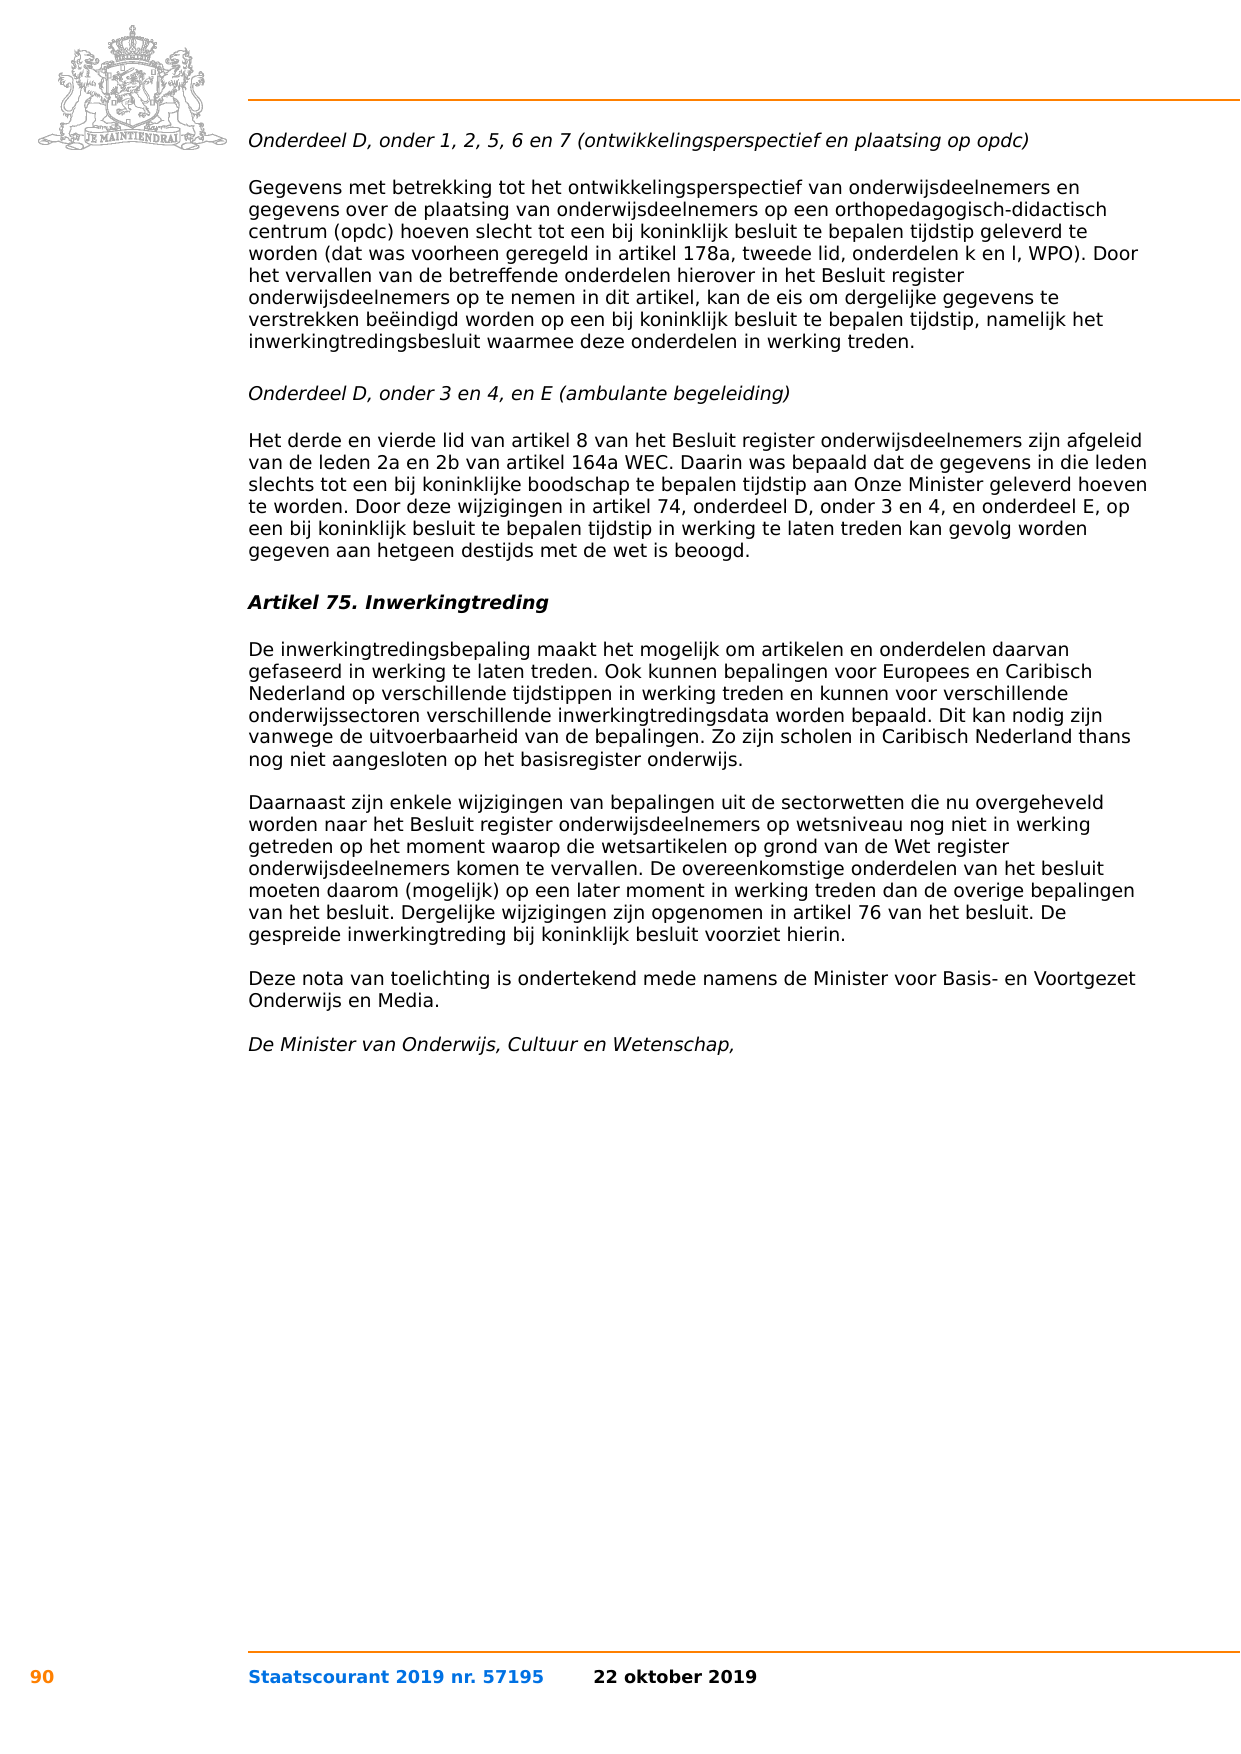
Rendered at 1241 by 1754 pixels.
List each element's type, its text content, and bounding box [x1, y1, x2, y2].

text Deze nota van toelichting is ondertekend mede namens de Minister voor Basis- en Voortgezet Onderwijs en Media. [248, 968, 1163, 1012]
text Gegevens met betrekking tot het ontwikkelingsperspectief van onderwijsdeelnemers en gegevens over de plaatsing van onderwijsdeelnemers op een orthopedagogisch-didactisch centrum (opdc) hoeven slecht tot een bij koninklijk besluit te bepalen tijdstip geleverd te worden (dat was voorheen geregeld in artikel 178a, tweede lid, onderdelen k en l, WPO). Door het vervallen van de betreffende onderdelen hierover in het Besluit register onderwijsdeelnemers op te nemen in dit artikel, kan de eis om dergelijke gegevens te verstrekken beëindigd worden op een bij koninklijk besluit te bepalen tijdstip, namelijk het inwerkingtredingsbesluit waarmee deze onderdelen in werking treden. [248, 177, 1163, 353]
text De Minister van Onderwijs, Cultuur en Wetenschap, [248, 1034, 1163, 1056]
subtitle Onderdeel D, onder 1, 2, 5, 6 en 7 (ontwikkelingsperspectief en plaatsing op opdc) [248, 130, 1163, 152]
subtitle Onderdeel D, onder 3 en 4, en E (ambulante begeleiding) [248, 383, 1163, 405]
text Daarnaast zijn enkele wijzigingen van bepalingen uit de sectorwetten die nu overgeheveld worden naar het Besluit register onderwijsdeelnemers op wetsniveau nog niet in werking getreden op het moment waarop die wetsartikelen op grond van de Wet register onderwijsdeelnemers komen te vervallen. De overeenkomstige onderdelen van het besluit moeten daarom (mogelijk) op een later moment in werking treden dan de overige bepalingen van het besluit. Dergelijke wijzigingen zijn opgenomen in artikel 76 van het besluit. De gespreide inwerkingtreding bij koninklijk besluit voorziet hierin. [248, 792, 1163, 946]
subtitle Artikel 75. Inwerkingtreding [248, 592, 1163, 613]
picture [38, 25, 227, 150]
text De inwerkingtredingsbepaling maakt het mogelijk om artikelen en onderdelen daarvan gefaseerd in werking te laten treden. Ook kunnen bepalingen voor Europees en Caribisch Nederland op verschillende tijdstippen in werking treden en kunnen voor verschillende onderwijssectoren verschillende inwerkingtredingsdata worden bepaald. Dit kan nodig zijn vanwege de uitvoerbaarheid van de bepalingen. Zo zijn scholen in Caribisch Nederland thans nog niet aangesloten op het basisregister onderwijs. [248, 638, 1163, 770]
text Het derde en vierde lid van artikel 8 van het Besluit register onderwijsdeelnemers zijn afgeleid van de leden 2a en 2b van artikel 164a WEC. Daarin was bepaald dat de gegevens in die leden slechts tot een bij koninklijke boodschap te bepalen tijdstip aan Onze Minister geleverd hoeven te worden. Door deze wijzigingen in artikel 74, onderdeel D, onder 3 en 4, en onderdeel E, op een bij koninklijk besluit te bepalen tijdstip in werking te laten treden kan gevolg worden gegeven aan hetgeen destijds met de wet is beoogd. [248, 430, 1163, 562]
